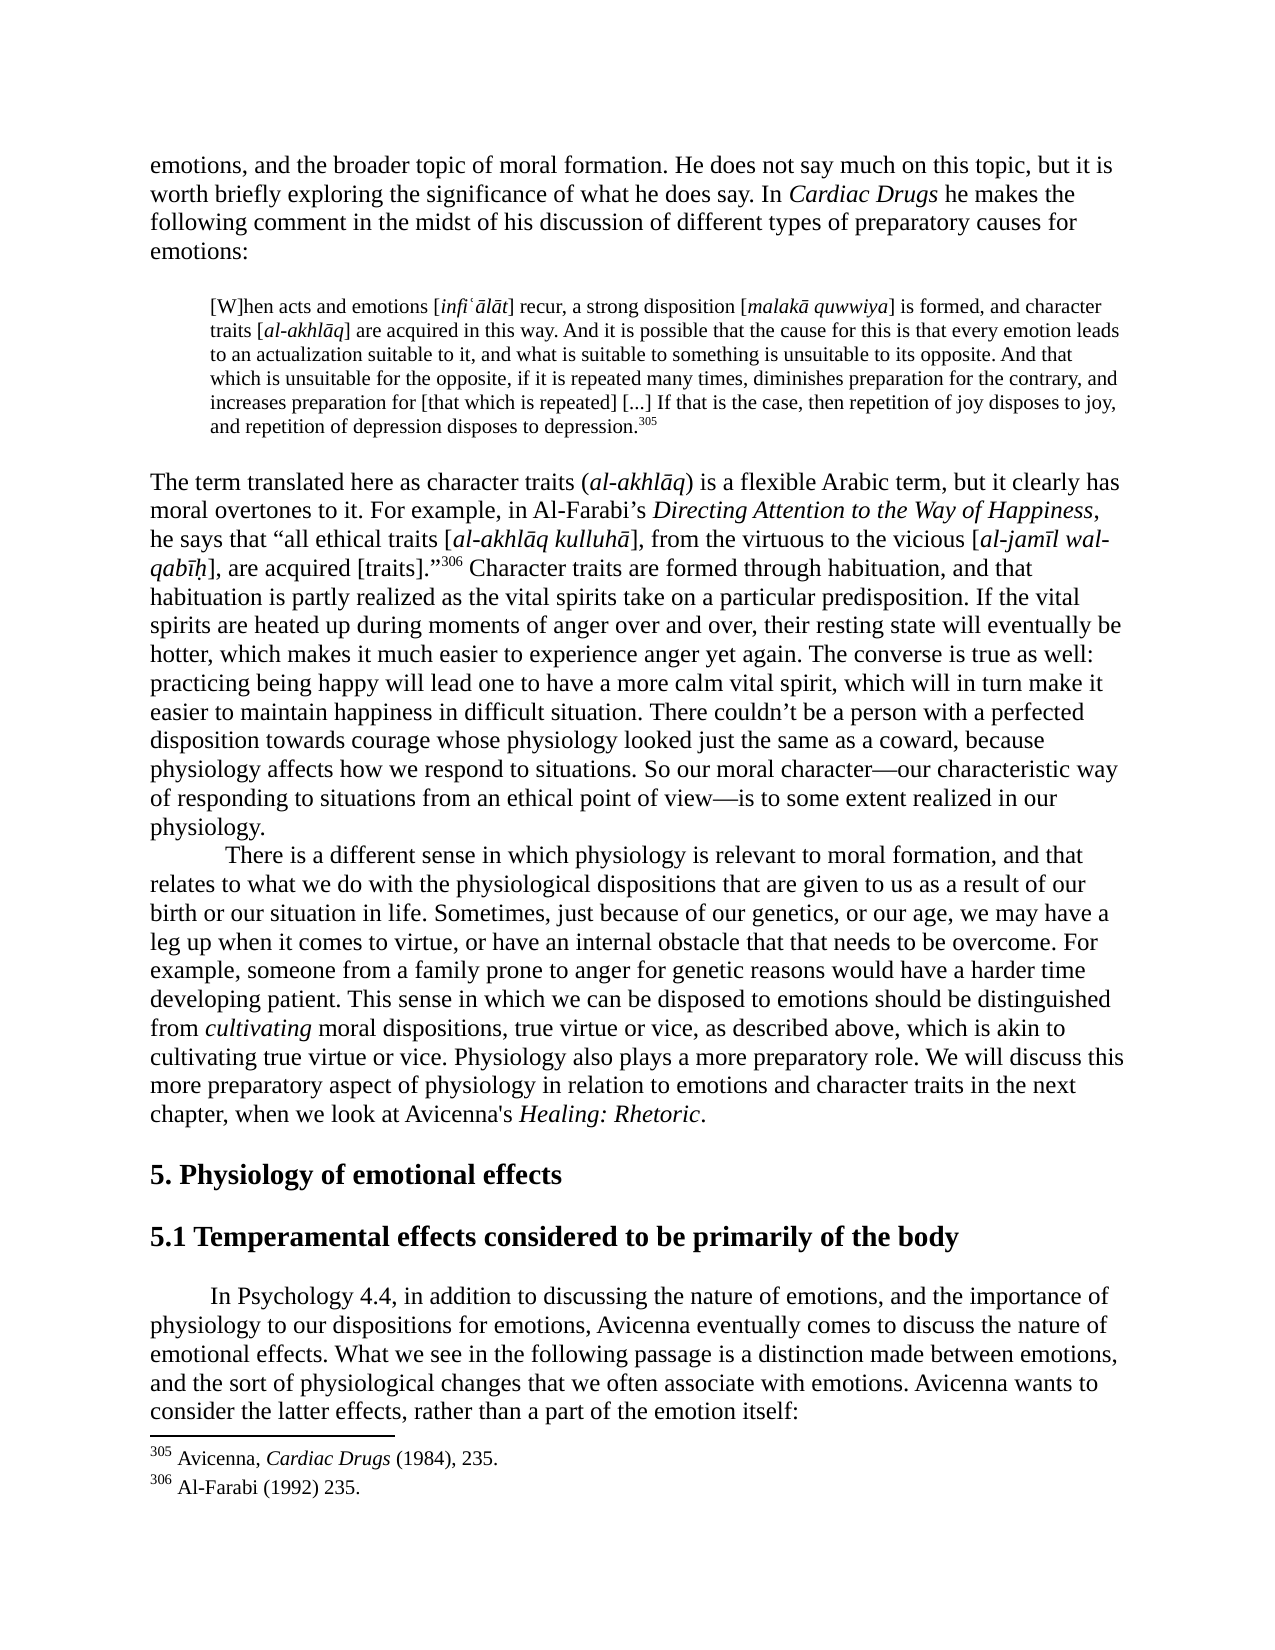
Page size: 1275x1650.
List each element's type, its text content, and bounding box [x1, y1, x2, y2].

subtitle 5.1 Temperamental effects considered to be primarily of the body [150, 1219, 1125, 1253]
text [W]hen acts and emotions [infiʿālāt] recur, a strong disposition [malakā quwwiya] is formed, and character traits [al-akhlāq] are acquired in this way. And it is possible that the cause for this is that every emotion leads to an actualization suitable to it, and what is suitable to something is unsuitable to its opposite. And that which is unsuitable for the opposite, if it is repeated many times, diminishes preparation for the contrary, and increases preparation for [that which is repeated] [...] If that is the case, then repetition of joy disposes to joy, and repetition of depression disposes to depression. [210, 294, 1125, 438]
text emotions, and the broader topic of moral formation. He does not say much on this topic, but it is worth briefly exploring the significance of what he does say. In Cardiac Drugs he makes the following comment in the midst of his discussion of different types of preparatory causes for emotions: [150, 150, 1125, 265]
text In Psychology 4.4, in addition to discussing the nature of emotions, and the importance of physiology to our dispositions for emotions, Avicenna eventually comes to discuss the nature of emotional effects. What we see in the following passage is a distinction made between emotions, and the sort of physiological changes that we often associate with emotions. Avicenna wants to consider the latter effects, rather than a part of the emotion itself: [150, 1281, 1125, 1425]
text The term translated here as character traits (al-akhlāq) is a flexible Arabic term, but it clearly has moral overtones to it. For example, in Al-Farabi’s Directing Attention to the Way of Happiness, he says that “all ethical traits [al-akhlāq kulluhā], from the virtuous to the vicious [al-jamīl wal-qabīḥ], are acquired [traits].” Character traits are formed through habituation, and that habituation is partly realized as the vital spirits take on a particular predisposition. If the vital spirits are heated up during moments of anger over and over, their resting state will eventually be hotter, which makes it much easier to experience anger yet again. The converse is true as well: practicing being happy will lead one to have a more calm vital spirit, which will in turn make it easier to maintain happiness in difficult situation. There couldn’t be a person with a perfected disposition towards courage whose physiology looked just the same as a coward, because physiology affects how we respond to situations. So our moral character—our characteristic way of responding to situations from an ethical point of view—is to some extent realized in our physiology. [150, 467, 1125, 841]
text Al-Farabi (1992) 235. [150, 1471, 1125, 1500]
subtitle 5. Physiology of emotional effects [150, 1157, 1125, 1190]
text Avicenna, Cardiac Drugs (1984), 235. [150, 1442, 1125, 1471]
text There is a different sense in which physiology is relevant to moral formation, and that relates to what we do with the physiological dispositions that are given to us as a result of our birth or our situation in life. Sometimes, just because of our genetics, or our age, we may have a leg up when it comes to virtue, or have an internal obstacle that that needs to be overcome. For example, someone from a family prone to anger for genetic reasons would have a harder time developing patient. This sense in which we can be disposed to emotions should be distinguished from cultivating moral dispositions, true virtue or vice, as described above, which is akin to cultivating true virtue or vice. Physiology also plays a more preparatory role. We will discuss this more preparatory aspect of physiology in relation to emotions and character traits in the next chapter, when we look at Avicenna's Healing: Rhetoric. [150, 841, 1125, 1128]
